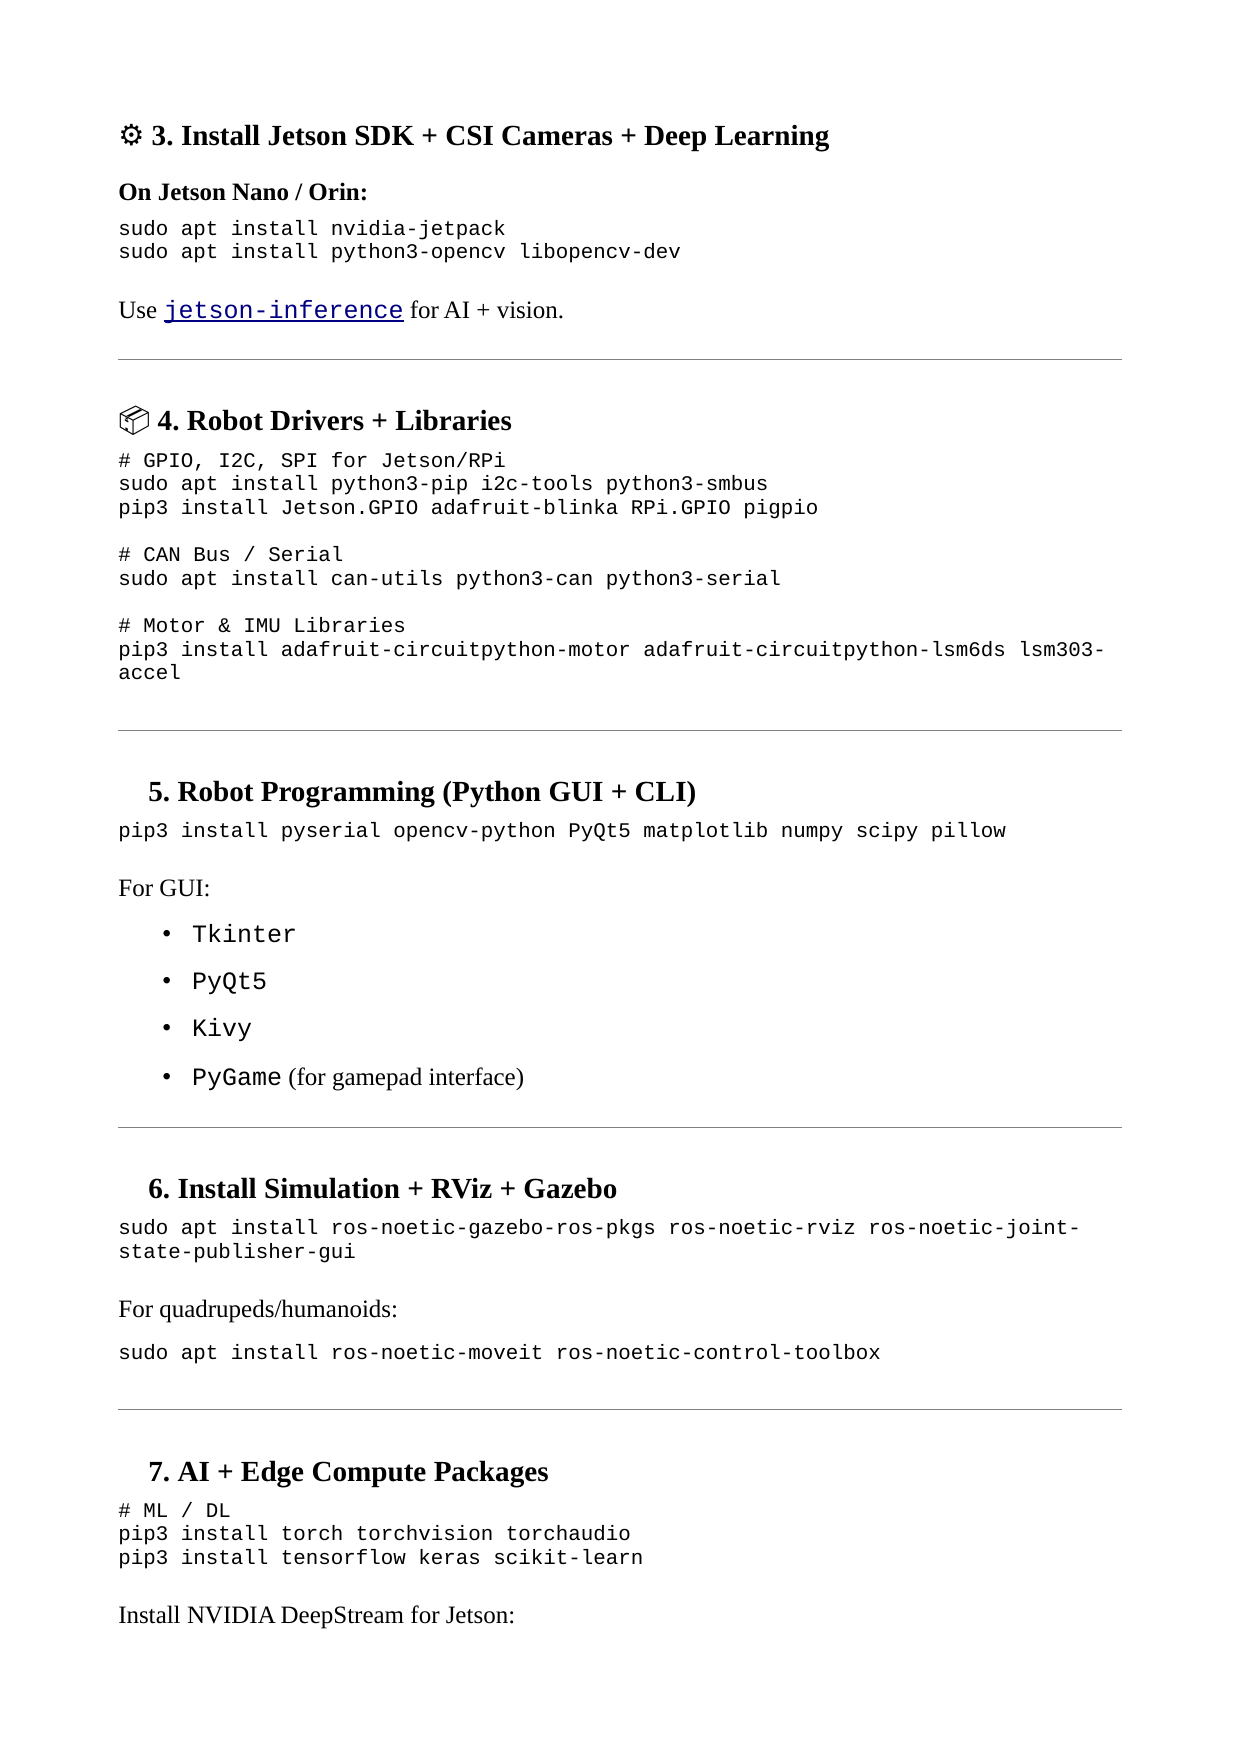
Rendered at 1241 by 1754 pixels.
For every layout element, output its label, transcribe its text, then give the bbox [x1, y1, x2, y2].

subtitle 🐍 5. Robot Programming (Python GUI + CLI) [118, 774, 1122, 808]
text # ML / DL [118, 1500, 1122, 1523]
text pip3 install Jetson.GPIO adafruit-blinka RPi.GPIO pigpio [118, 497, 1122, 521]
list Kivy [162, 1015, 1122, 1044]
text sudo apt install python3-pip i2c-tools python3-smbus [118, 473, 1122, 497]
list PyGame (for gamepad interface) [162, 1062, 1122, 1093]
list PyQt5 [162, 968, 1122, 997]
text sudo apt install ros-noetic-gazebo-ros-pkgs ros-noetic-rviz ros-noetic-joint-state-publisher-gui [118, 1217, 1122, 1264]
text pip3 install pyserial opencv-python PyQt5 matplotlib numpy scipy pillow [118, 820, 1122, 844]
text sudo apt install nvidia-jetpack [118, 218, 1122, 242]
list Tkinter [162, 921, 1122, 949]
subtitle 📦 4. Robot Drivers + Libraries [118, 403, 1122, 437]
text pip3 install torch torchvision torchaudio [118, 1523, 1122, 1547]
text Install NVIDIA DeepStream for Jetson: [118, 1600, 1122, 1629]
text For GUI: [118, 873, 1122, 902]
subtitle 🦾 6. Install Simulation + RViz + Gazebo [118, 1171, 1122, 1205]
text Use jetson-inference for AI + vision. [118, 295, 1122, 326]
text pip3 install tensorflow keras scikit-learn [118, 1547, 1122, 1571]
text For quadrupeds/humanoids: [118, 1294, 1122, 1323]
text sudo apt install ros-noetic-moveit ros-noetic-control-toolbox [118, 1342, 1122, 1365]
text # Motor & IMU Libraries [118, 615, 1122, 639]
subtitle 🧠 7. AI + Edge Compute Packages [118, 1454, 1122, 1487]
text # CAN Bus / Serial [118, 544, 1122, 568]
text pip3 install adafruit-circuitpython-motor adafruit-circuitpython-lsm6ds lsm303-accel [118, 639, 1122, 686]
text # GPIO, I2C, SPI for Jetson/RPi [118, 449, 1122, 473]
text sudo apt install can-utils python3-can python3-serial [118, 568, 1122, 591]
subtitle On Jetson Nano / Orin: [118, 177, 1122, 205]
subtitle ⚙️ 3. Install Jetson SDK + CSI Cameras + Deep Learning [118, 118, 1122, 152]
text sudo apt install python3-opencv libopencv-dev [118, 242, 1122, 265]
